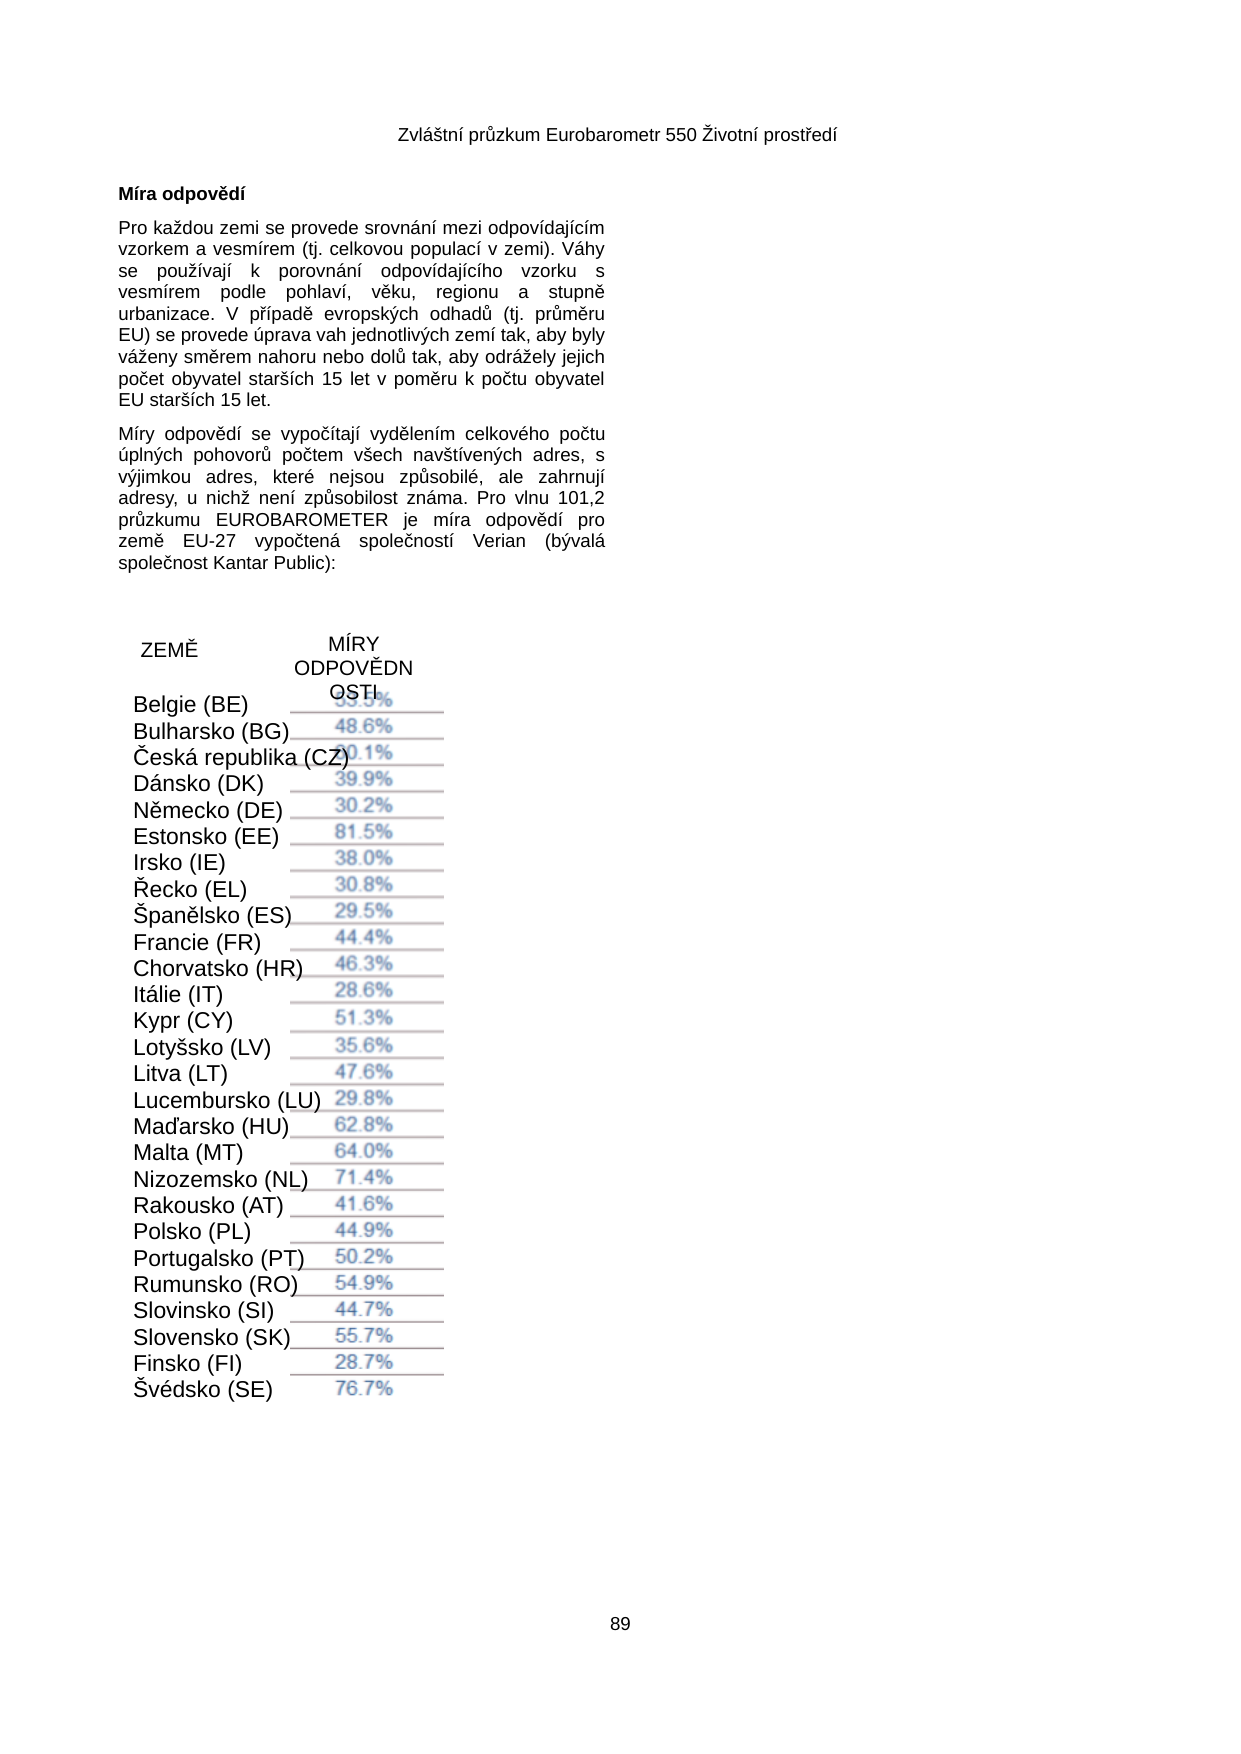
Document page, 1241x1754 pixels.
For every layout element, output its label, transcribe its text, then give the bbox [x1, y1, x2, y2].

text Míry odpovědí se vypočítají vydělením celkového počtu úplných pohovorů počtem všech navštívených adres, s výjimkou adres, které nejsou způsobilé, ale zahrnují adresy, u nichž není způsobilost známa. Pro vlnu 101,2 průzkumu EUROBAROMETER je míra odpovědí pro země EU-27 vypočtená společností Verian (bývalá společnost Kantar Public): [118, 422, 605, 573]
text Míra odpovědí [118, 183, 605, 204]
picture [290, 1276, 294, 1296]
picture [290, 683, 444, 1402]
text Pro každou zemi se provede srovnání mezi odpovídajícím vzorkem a vesmírem (tj. celkovou populací v zemi). Váhy se používají k porovnání odpovídajícího vzorku s vesmírem podle pohlaví, věku, regionu a stupně urbanizace. V případě evropských odhadů (tj. průměru EU) se provede úprava vah jednotlivých zemí tak, aby byly váženy směrem nahoru nebo dolů tak, aby odrážely jejich počet obyvatel starších 15 let v poměru k počtu obyvatel EU starších 15 let. [118, 216, 605, 411]
